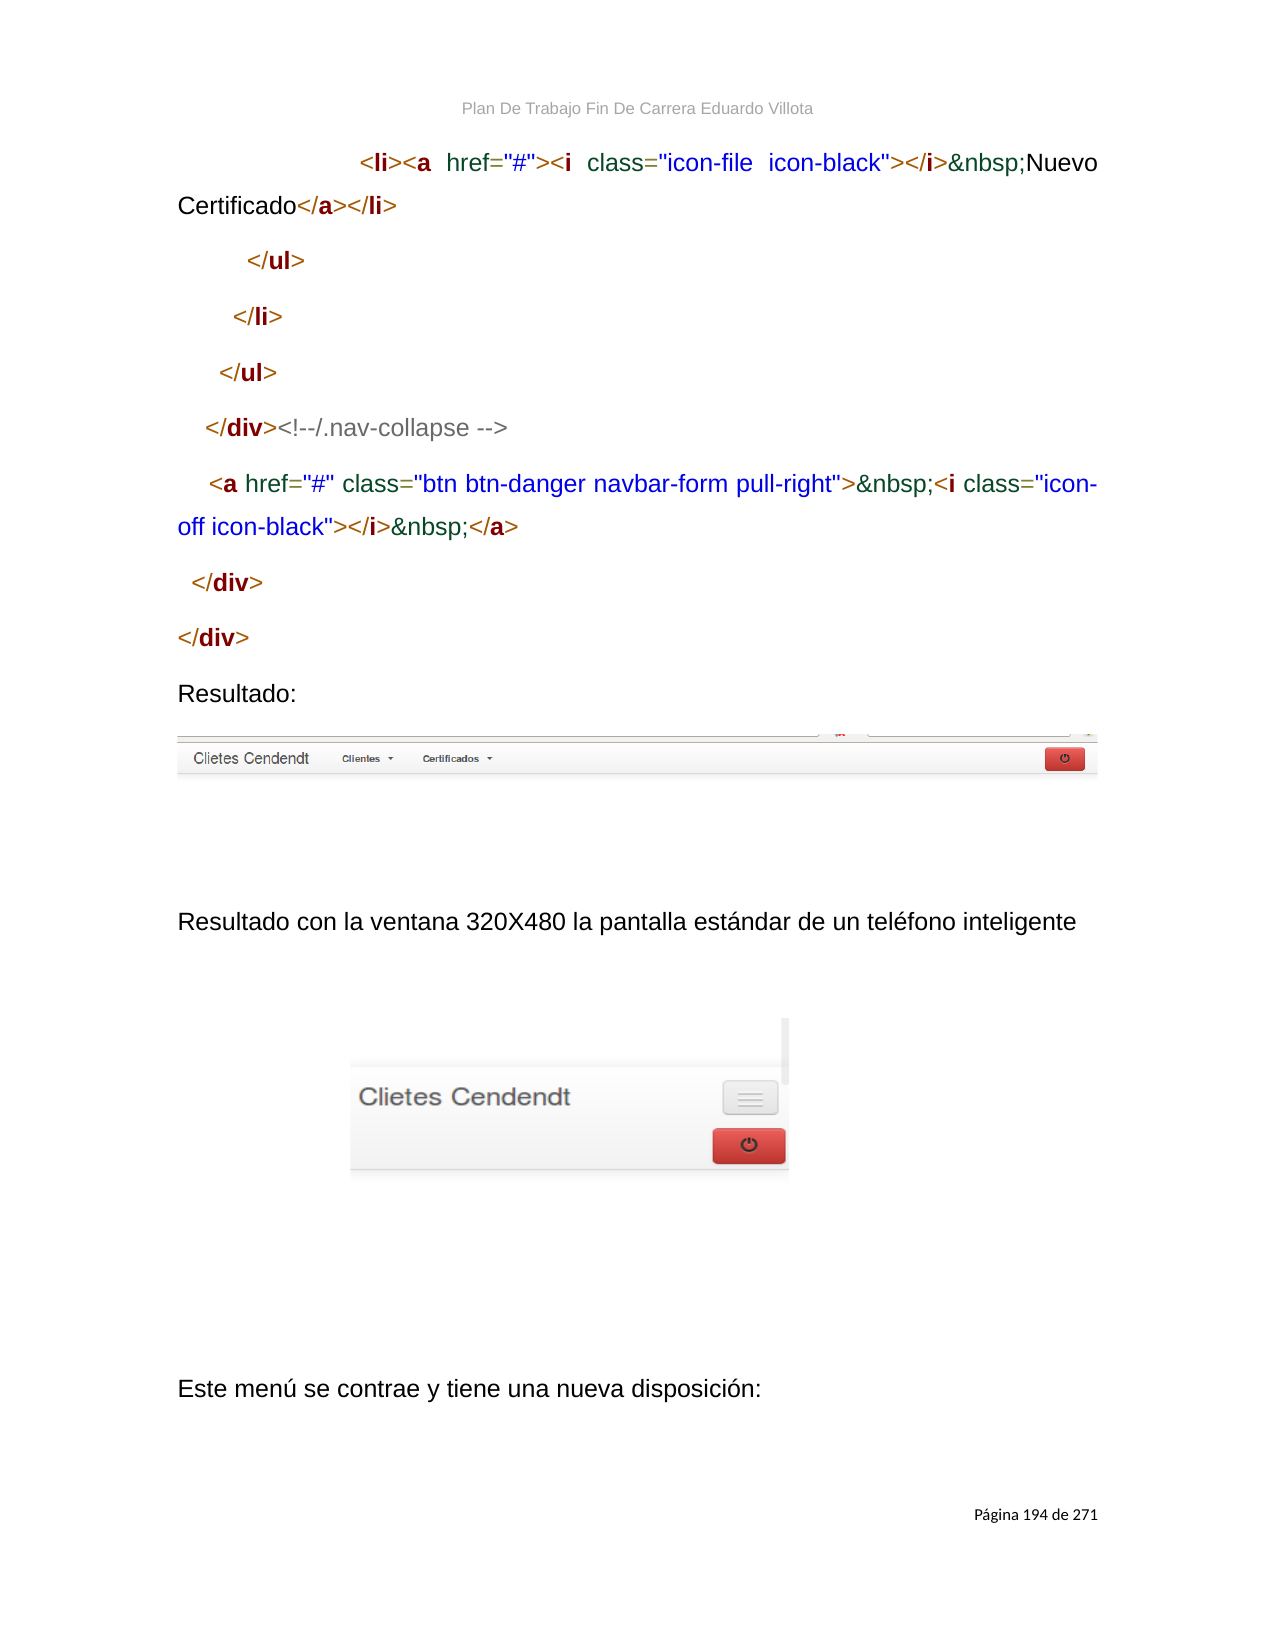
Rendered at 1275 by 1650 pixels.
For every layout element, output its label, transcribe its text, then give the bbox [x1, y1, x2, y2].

text <li><a href="#"><i class="icon-file icon-black"></i>&nbsp;Nuevo Certificado</a></li> [177, 148, 1098, 219]
text </div> [177, 568, 1098, 596]
text </ul> [177, 358, 1098, 386]
text </li> [177, 302, 1098, 331]
picture [177, 734, 1098, 782]
text Este menú se contrae y tiene una nueva disposición: [177, 1374, 1098, 1402]
text Resultado con la ventana 320X480 la pantalla estándar de un teléfono inteligente [177, 907, 1098, 936]
text </div> [177, 623, 1098, 652]
picture [350, 1018, 790, 1193]
text </ul> [177, 246, 1098, 275]
text <a href="#" class="btn btn-danger navbar-form pull-right">&nbsp;<i class="icon-off icon-black"></i>&nbsp;</a> [177, 469, 1098, 541]
text </div><!--/.nav-collapse --> [177, 413, 1098, 442]
text Resultado: [177, 679, 1098, 708]
